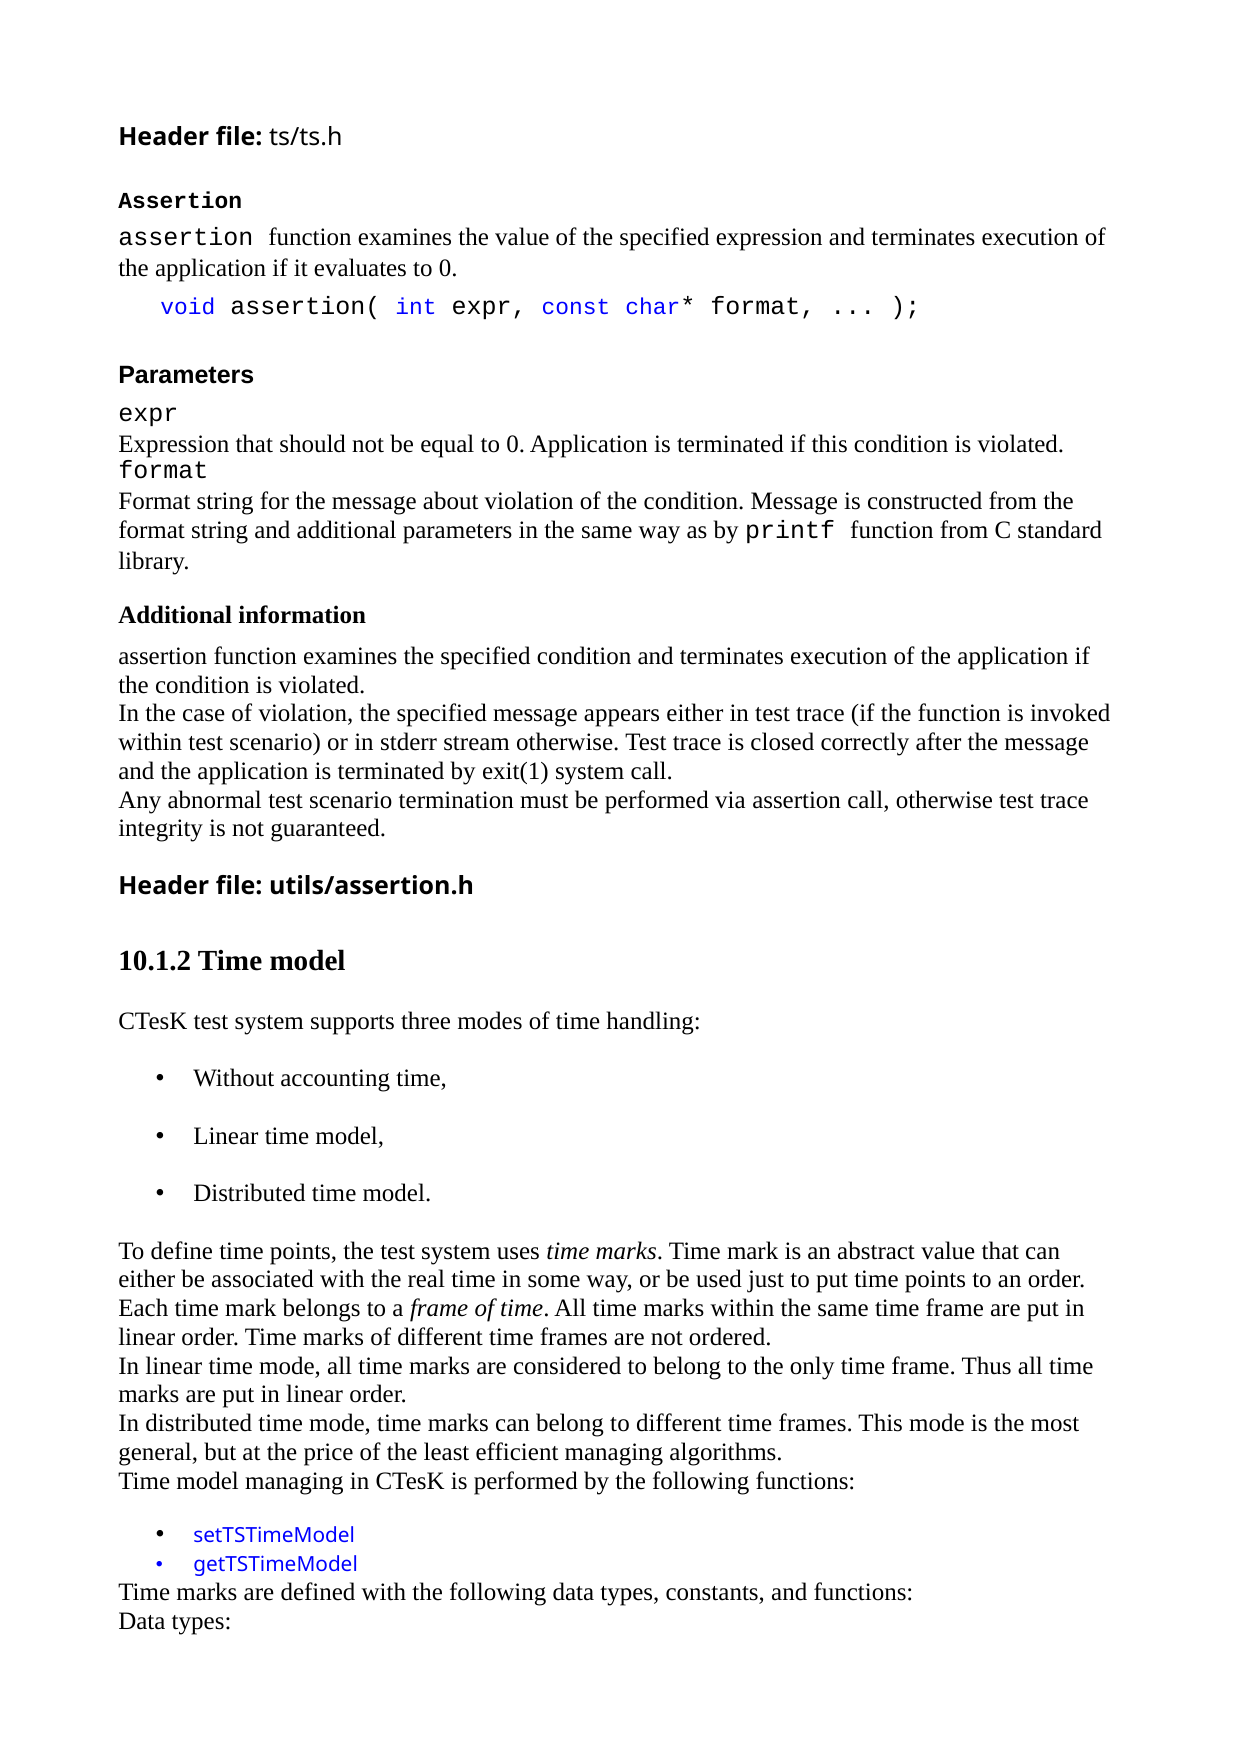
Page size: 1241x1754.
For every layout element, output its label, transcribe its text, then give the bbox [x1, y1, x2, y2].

list Distributed time model. [156, 1178, 1122, 1207]
subtitle Additional information [118, 600, 1122, 628]
subtitle Header file: utils/assertion.h [118, 867, 1122, 901]
text void assertion( int expr, const char* format, ... ); [160, 294, 1122, 322]
subtitle Parameters [118, 360, 1122, 388]
text Time marks are defined with the following data types, constants, and functions: [118, 1577, 1122, 1606]
subtitle Header file: ts/ts.h [118, 118, 1122, 152]
text format [118, 458, 1122, 486]
text expr [118, 401, 1122, 429]
text Time model managing in CTesK is performed by the following functions: [118, 1466, 1122, 1494]
text Format string for the message about violation of the condition. Message is constructed from the format string and additional parameters in the same way as by printf function from C standard library. [118, 486, 1122, 575]
list getTSTimeModel [156, 1549, 1122, 1577]
text In the case of violation, the specified message appears either in test trace (if the function is invoked within test scenario) or in stderr stream otherwise. Test trace is closed correctly after the message and the application is terminated by exit(1) system call. [118, 698, 1122, 785]
text Expression that should not be equal to 0. Application is terminated if this condition is violated. [118, 429, 1122, 458]
subtitle Assertion [118, 190, 1122, 216]
text To define time points, the test system uses time marks. Time mark is an abstract value that can either be associated with the real time in some way, or be used just to put time points to an order. [118, 1236, 1122, 1293]
text assertion function examines the value of the specified expression and terminates execution of the application if it evaluates to 0. [118, 222, 1122, 281]
text In distributed time mode, time marks can belong to different time frames. This mode is the most general, but at the price of the least efficient managing algorithms. [118, 1408, 1122, 1466]
text Each time mark belongs to a frame of time. All time marks within the same time frame are put in linear order. Time marks of different time frames are not ordered. [118, 1293, 1122, 1351]
list setTSTimeModel [156, 1520, 1122, 1549]
subtitle 10.1.2 Time model [118, 943, 1122, 977]
list Without accounting time, [156, 1063, 1122, 1092]
text Data types: [118, 1606, 1122, 1635]
text In linear time mode, all time marks are considered to belong to the only time frame. Thus all time marks are put in linear order. [118, 1351, 1122, 1408]
list Linear time model, [156, 1121, 1122, 1149]
text Any abnormal test scenario termination must be performed via assertion call, otherwise test trace integrity is not guaranteed. [118, 785, 1122, 842]
text assertion function examines the specified condition and terminates execution of the application if the condition is violated. [118, 641, 1122, 698]
text CTesK test system supports three modes of time handling: [118, 1006, 1122, 1034]
